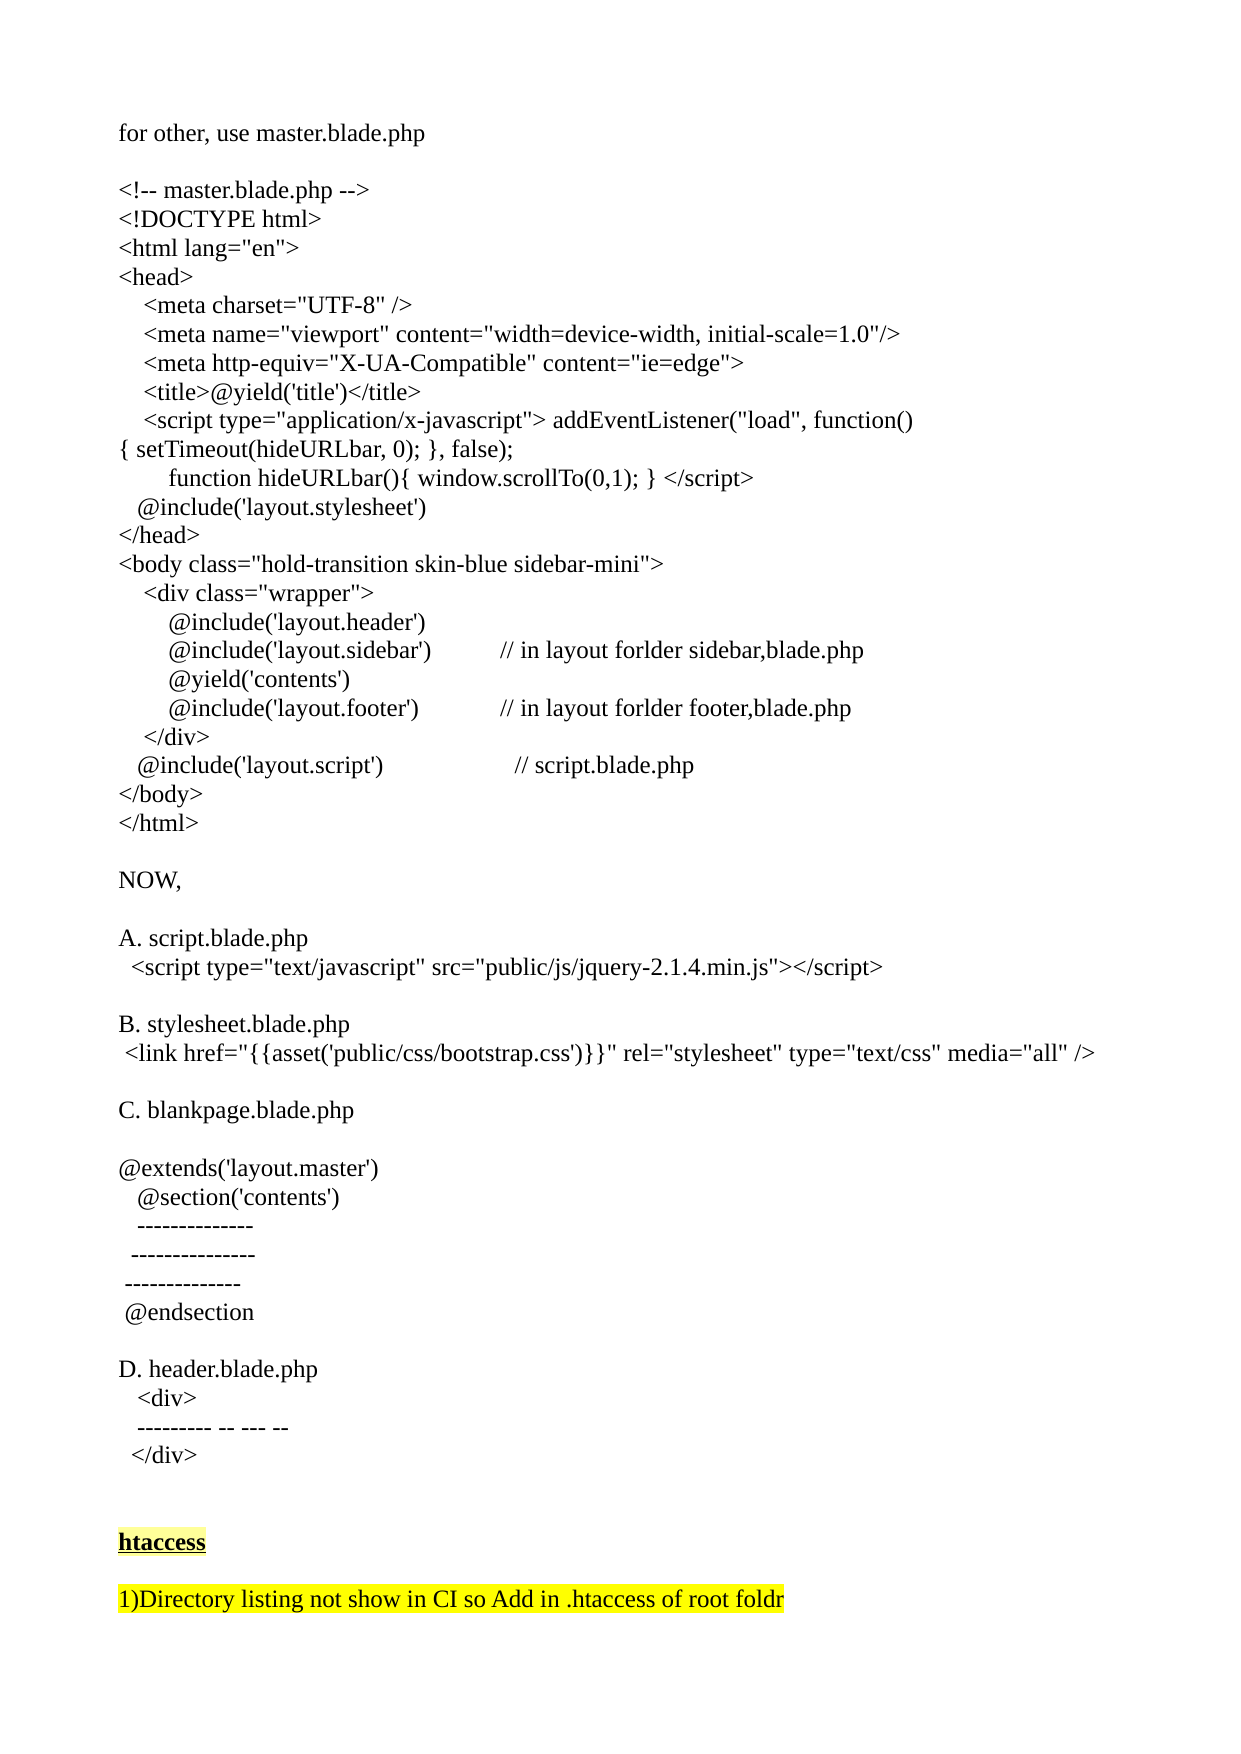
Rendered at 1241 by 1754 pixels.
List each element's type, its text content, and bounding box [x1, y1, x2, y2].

text <link href="{{asset('public/css/bootstrap.css')}}" rel="stylesheet" type="text/css" media="all" /> [118, 1038, 1122, 1067]
text <meta http-equiv="X-UA-Compatible" content="ie=edge"> [118, 348, 1122, 377]
text <script type="text/javascript" src="public/js/jquery-2.1.4.min.js"></script> [118, 952, 1122, 981]
text @include('layout.header') [118, 607, 1122, 636]
text A. script.blade.php [118, 923, 1122, 952]
text NOW, [118, 866, 1122, 894]
text D. header.blade.php [118, 1354, 1122, 1383]
text <div> [118, 1383, 1122, 1412]
text <div class="wrapper"> [118, 578, 1122, 607]
text @include('layout.footer') // in layout forlder footer,blade.php [118, 693, 1122, 722]
text -------------- [118, 1268, 1122, 1297]
text @section('contents') [118, 1182, 1122, 1211]
text <script type="application/x-javascript"> addEventListener("load", function() { setTimeout(hideURLbar, 0); }, false); [118, 406, 1122, 463]
text B. stylesheet.blade.php [118, 1009, 1122, 1038]
text htaccess [118, 1527, 1122, 1556]
text C. blankpage.blade.php [118, 1096, 1122, 1124]
text <body class="hold-transition skin-blue sidebar-mini"> [118, 549, 1122, 578]
text @include('layout.stylesheet') [118, 492, 1122, 521]
text for other, use master.blade.php [118, 118, 1122, 147]
text <meta charset="UTF-8" /> [118, 291, 1122, 319]
text @extends('layout.master') [118, 1153, 1122, 1182]
text </div> [118, 1441, 1122, 1469]
text @endsection [118, 1297, 1122, 1326]
text @yield('contents') [118, 664, 1122, 693]
text </head> [118, 521, 1122, 549]
text </html> [118, 808, 1122, 837]
text </div> [118, 722, 1122, 751]
text <!-- master.blade.php --> [118, 176, 1122, 204]
text function hideURLbar(){ window.scrollTo(0,1); } </script> [118, 463, 1122, 492]
text <title>@yield('title')</title> [118, 377, 1122, 406]
text @include('layout.script') // script.blade.php [118, 751, 1122, 779]
text --------- -- --- -- [118, 1412, 1122, 1441]
text 1)Directory listing not show in CI so Add in .htaccess of root foldr [118, 1584, 1122, 1613]
text -------------- [118, 1211, 1122, 1239]
text @include('layout.sidebar') // in layout forlder sidebar,blade.php [118, 636, 1122, 664]
text <!DOCTYPE html> [118, 204, 1122, 233]
text </body> [118, 779, 1122, 808]
text <html lang="en"> [118, 233, 1122, 262]
text <head> [118, 262, 1122, 291]
text --------------- [118, 1239, 1122, 1268]
text <meta name="viewport" content="width=device-width, initial-scale=1.0"/> [118, 319, 1122, 348]
